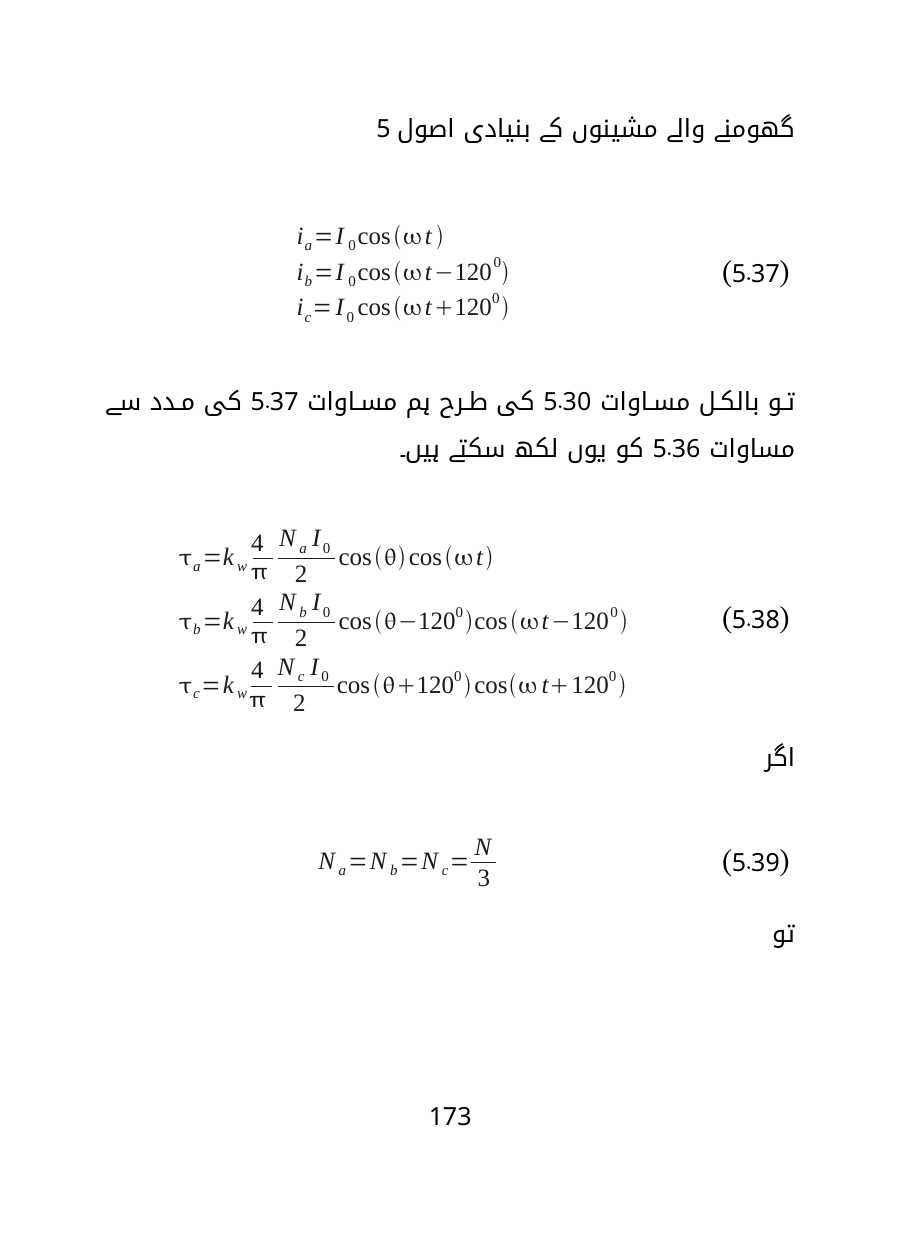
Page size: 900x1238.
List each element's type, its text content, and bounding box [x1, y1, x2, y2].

table_header [105, 828, 700, 911]
table_header [105, 519, 692, 734]
text تو [105, 911, 795, 958]
table_header (5.39) [700, 828, 795, 911]
text اگر [105, 734, 795, 781]
text تو بالکل مساوات 5.30 کی طرح ہم مساوات 5.37 کی مدد سے مساوات 5.36 کو یوں لکھ سکتے ہیں۔ [105, 378, 795, 473]
table_header [105, 216, 692, 344]
table_header (5.38) [693, 519, 795, 734]
table_header (5.37) [693, 216, 795, 344]
